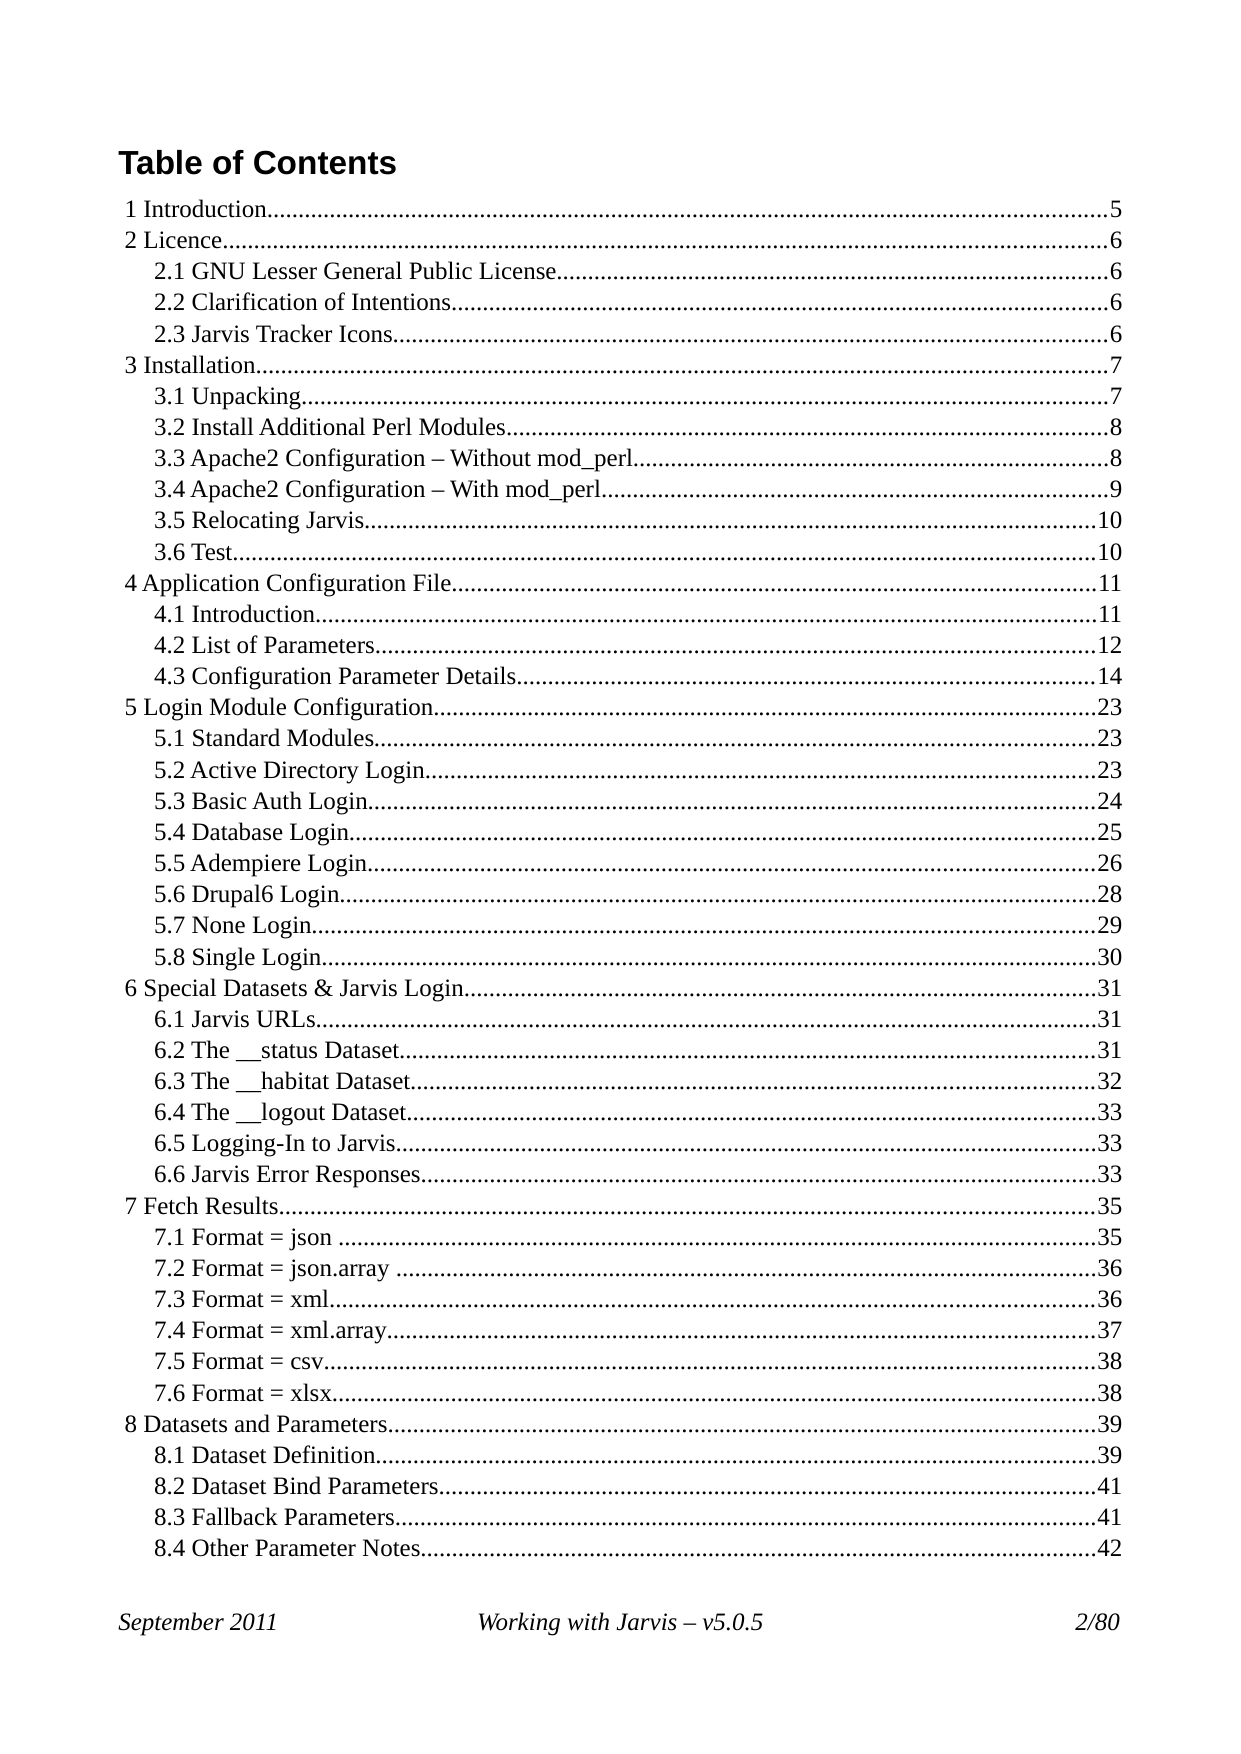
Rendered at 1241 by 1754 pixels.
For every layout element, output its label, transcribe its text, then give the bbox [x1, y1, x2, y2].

text 1 Introduction 5 [118, 194, 1122, 223]
text 8 Datasets and Parameters 39 [118, 1409, 1122, 1437]
text 5.2 Active Directory Login 23 [148, 755, 1122, 783]
text 3.3 Apache2 Configuration – Without mod_perl 8 [148, 443, 1122, 472]
text 7.1 Format = json 35 [148, 1222, 1122, 1251]
text 8.2 Dataset Bind Parameters 41 [148, 1471, 1122, 1500]
text 2.3 Jarvis Tracker Icons 6 [148, 319, 1122, 347]
text 6.5 Logging-In to Jarvis 33 [148, 1128, 1122, 1157]
subtitle Table of Contents [118, 143, 1122, 182]
text 5.3 Basic Auth Login 24 [148, 786, 1122, 814]
text 3.2 Install Additional Perl Modules 8 [148, 412, 1122, 441]
text 5 Login Module Configuration 23 [118, 692, 1122, 721]
text 3 Installation 7 [118, 350, 1122, 378]
text 5.5 Adempiere Login 26 [148, 848, 1122, 877]
text 7.5 Format = csv 38 [148, 1346, 1122, 1375]
text 7.4 Format = xml.array 37 [148, 1315, 1122, 1344]
text 6.3 The __habitat Dataset 32 [148, 1066, 1122, 1095]
text 5.6 Drupal6 Login 28 [148, 879, 1122, 908]
text 3.4 Apache2 Configuration – With mod_perl 9 [148, 474, 1122, 503]
text 4 Application Configuration File 11 [118, 568, 1122, 597]
text 6.1 Jarvis URLs 31 [148, 1004, 1122, 1033]
text 7 Fetch Results 35 [118, 1191, 1122, 1219]
text 4.3 Configuration Parameter Details 14 [148, 661, 1122, 690]
text 7.3 Format = xml 36 [148, 1284, 1122, 1313]
text 6.2 The __status Dataset 31 [148, 1035, 1122, 1064]
text 8.3 Fallback Parameters 41 [148, 1502, 1122, 1531]
text 3.6 Test 10 [148, 537, 1122, 565]
text 7.2 Format = json.array 36 [148, 1253, 1122, 1282]
text 2 Licence 6 [118, 225, 1122, 254]
text 4.1 Introduction 11 [148, 599, 1122, 628]
text 5.4 Database Login 25 [148, 817, 1122, 846]
text 8.4 Other Parameter Notes 42 [148, 1533, 1122, 1562]
text 5.7 None Login 29 [148, 910, 1122, 939]
text 5.8 Single Login 30 [148, 942, 1122, 970]
text 6.4 The __logout Dataset 33 [148, 1097, 1122, 1126]
text 6 Special Datasets & Jarvis Login 31 [118, 973, 1122, 1001]
text 5.1 Standard Modules 23 [148, 723, 1122, 752]
text 8.1 Dataset Definition 39 [148, 1440, 1122, 1469]
text 2.1 GNU Lesser General Public License 6 [148, 256, 1122, 285]
text 3.5 Relocating Jarvis 10 [148, 506, 1122, 534]
text 2.2 Clarification of Intentions 6 [148, 287, 1122, 316]
text 6.6 Jarvis Error Responses 33 [148, 1159, 1122, 1188]
text 7.6 Format = xlsx 38 [148, 1378, 1122, 1406]
text 3.1 Unpacking 7 [148, 381, 1122, 410]
text 4.2 List of Parameters 12 [148, 630, 1122, 659]
